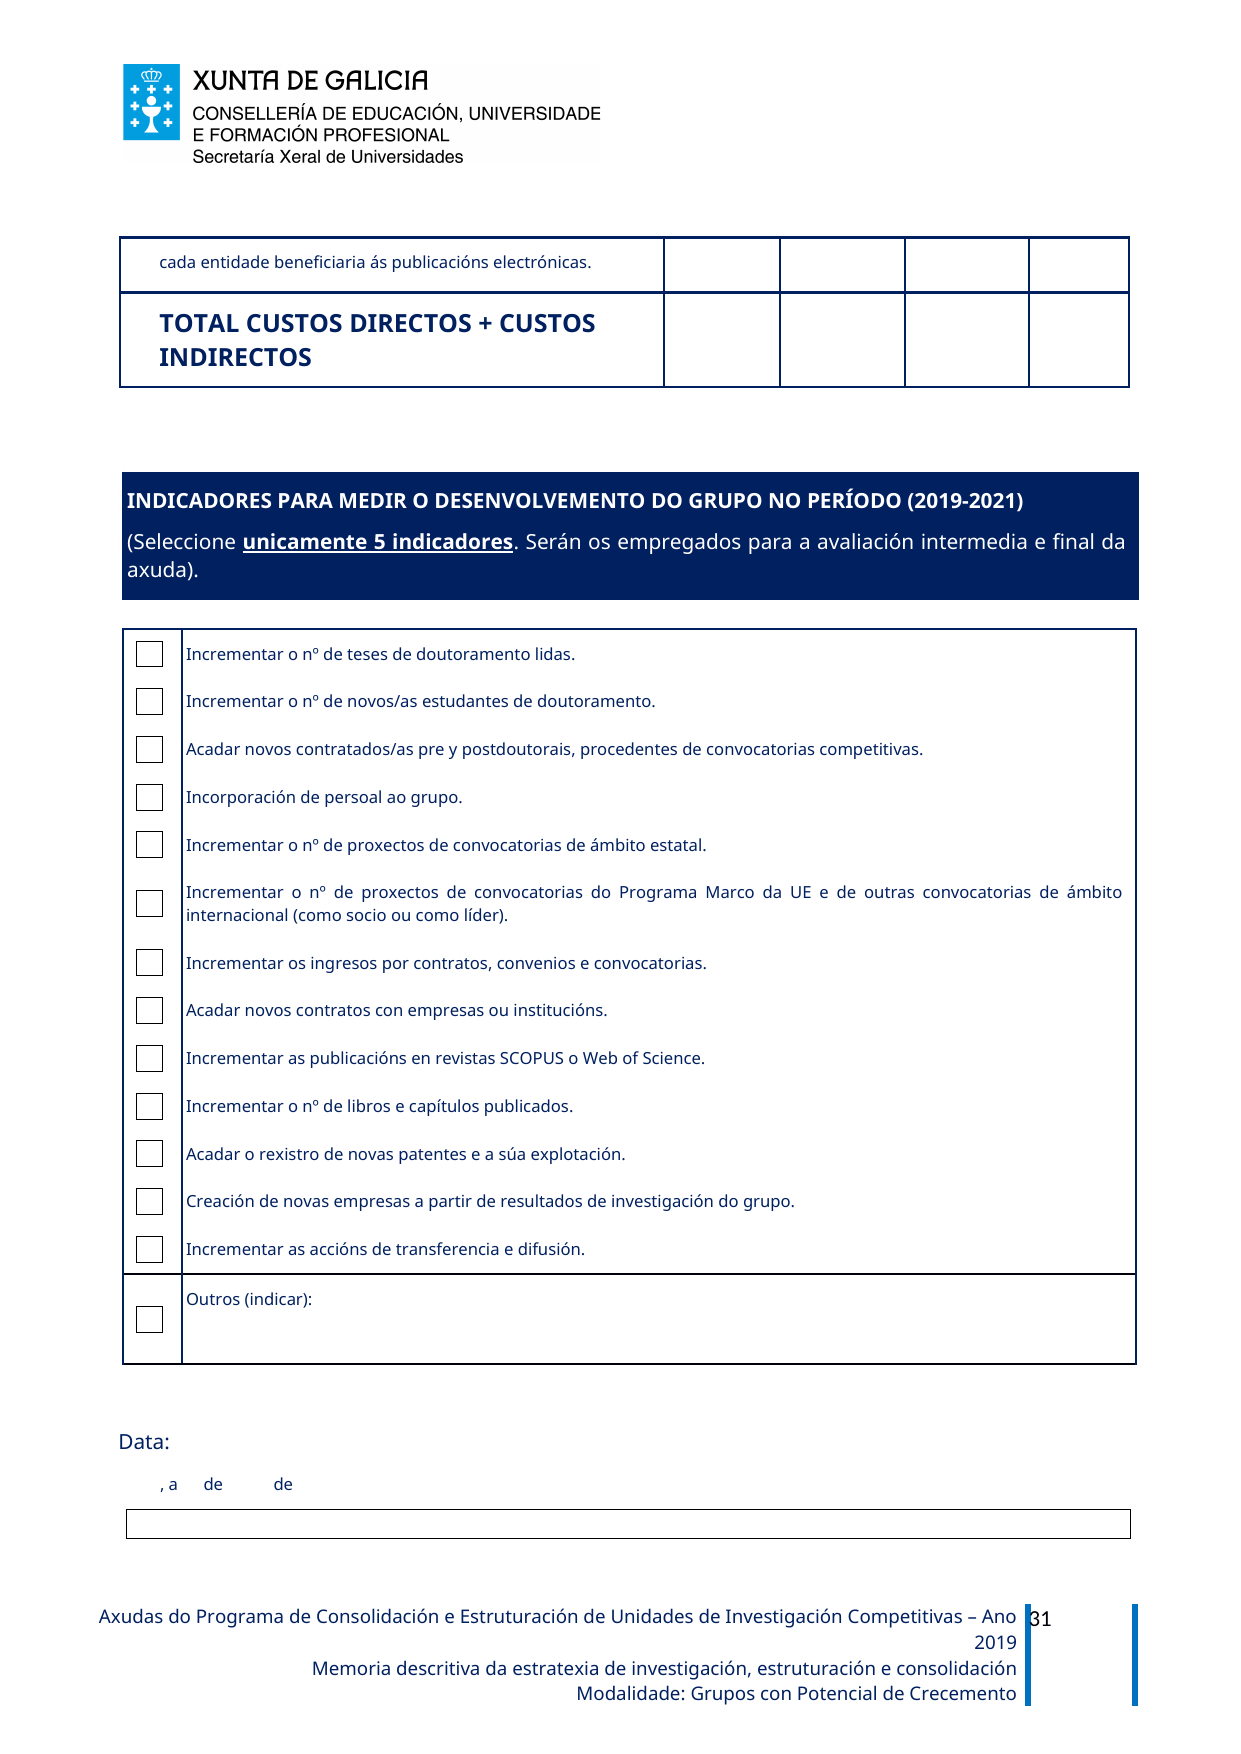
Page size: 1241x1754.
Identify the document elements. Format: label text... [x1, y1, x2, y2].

table_header [124, 630, 181, 677]
table_cell Incorporación de persoal ao grupo. [183, 773, 1135, 821]
table_cell [665, 294, 779, 386]
table_cell [665, 239, 779, 291]
text , a de de [118, 1468, 1122, 1496]
picture [143, 97, 160, 132]
table_cell [124, 1177, 181, 1225]
table_cell [124, 939, 181, 986]
picture [164, 86, 172, 93]
table_cell [906, 294, 1028, 386]
table_cell [124, 821, 181, 868]
table_cell [781, 294, 904, 386]
picture [131, 119, 139, 126]
table_cell [124, 1130, 181, 1177]
table_cell [124, 773, 181, 821]
text Data: [118, 1427, 1122, 1456]
table_cell [124, 986, 181, 1034]
table_header INDICADORES PARA MEDIR O DESENVOLVEMENTO DO GRUPO NO PERÍODO (2019-2021) (Seleccione unicamente 5 indicadores. Serán os empregados para a avaliación intermedia e final da axuda). [124, 474, 1136, 597]
table_cell TOTAL CUSTOS DIRECTOS + CUSTOS INDIRECTOS [121, 294, 663, 386]
table_cell [124, 1225, 181, 1273]
table_cell cada entidade beneficiaria ás publicacións electrónicas. [121, 239, 663, 291]
table_header [127, 1510, 1130, 1538]
table_cell Outros (indicar): [183, 1275, 1135, 1363]
table_cell Incrementar o nº de libros e capítulos publicados. [183, 1082, 1135, 1129]
table_cell [124, 1275, 181, 1363]
table_cell Incrementar as publicacións en revistas SCOPUS o Web of Science. [183, 1034, 1135, 1082]
table_cell [906, 239, 1028, 291]
table_cell [124, 678, 181, 725]
table_cell Incrementar as accións de transferencia e difusión. [183, 1225, 1135, 1273]
table_cell [1030, 294, 1128, 386]
picture [148, 86, 155, 93]
table_cell [124, 1082, 181, 1129]
table_cell Incrementar o nº de proxectos de convocatorias do Programa Marco da UE e de outras convocatorias de ámbito internacional (como socio ou como líder). [183, 868, 1135, 939]
table_header Incrementar o nº de teses de doutoramento lidas. [183, 630, 1135, 677]
table_cell Incrementar o nº de proxectos de convocatorias de ámbito estatal. [183, 821, 1135, 868]
table_cell Acadar novos contratados/as pre y postdoutorais, procedentes de convocatorias competitivas. [183, 725, 1135, 773]
table_cell Creación de novas empresas a partir de resultados de investigación do grupo. [183, 1177, 1135, 1225]
picture [131, 86, 139, 93]
table_cell Incrementar os ingresos por contratos, convenios e convocatorias. [183, 939, 1135, 986]
table_cell [124, 1034, 181, 1082]
table_cell Acadar o rexistro de novas patentes e a súa explotación. [183, 1130, 1135, 1177]
picture [164, 119, 172, 126]
table_cell Incrementar o nº de novos/as estudantes de doutoramento. [183, 678, 1135, 725]
table_cell [781, 239, 904, 291]
table_cell [124, 868, 181, 939]
picture [164, 102, 172, 110]
table_cell [124, 725, 181, 773]
picture [123, 64, 601, 163]
table_cell [1030, 239, 1128, 291]
picture [131, 102, 139, 110]
table_cell Acadar novos contratos con empresas ou institucións. [183, 986, 1135, 1034]
